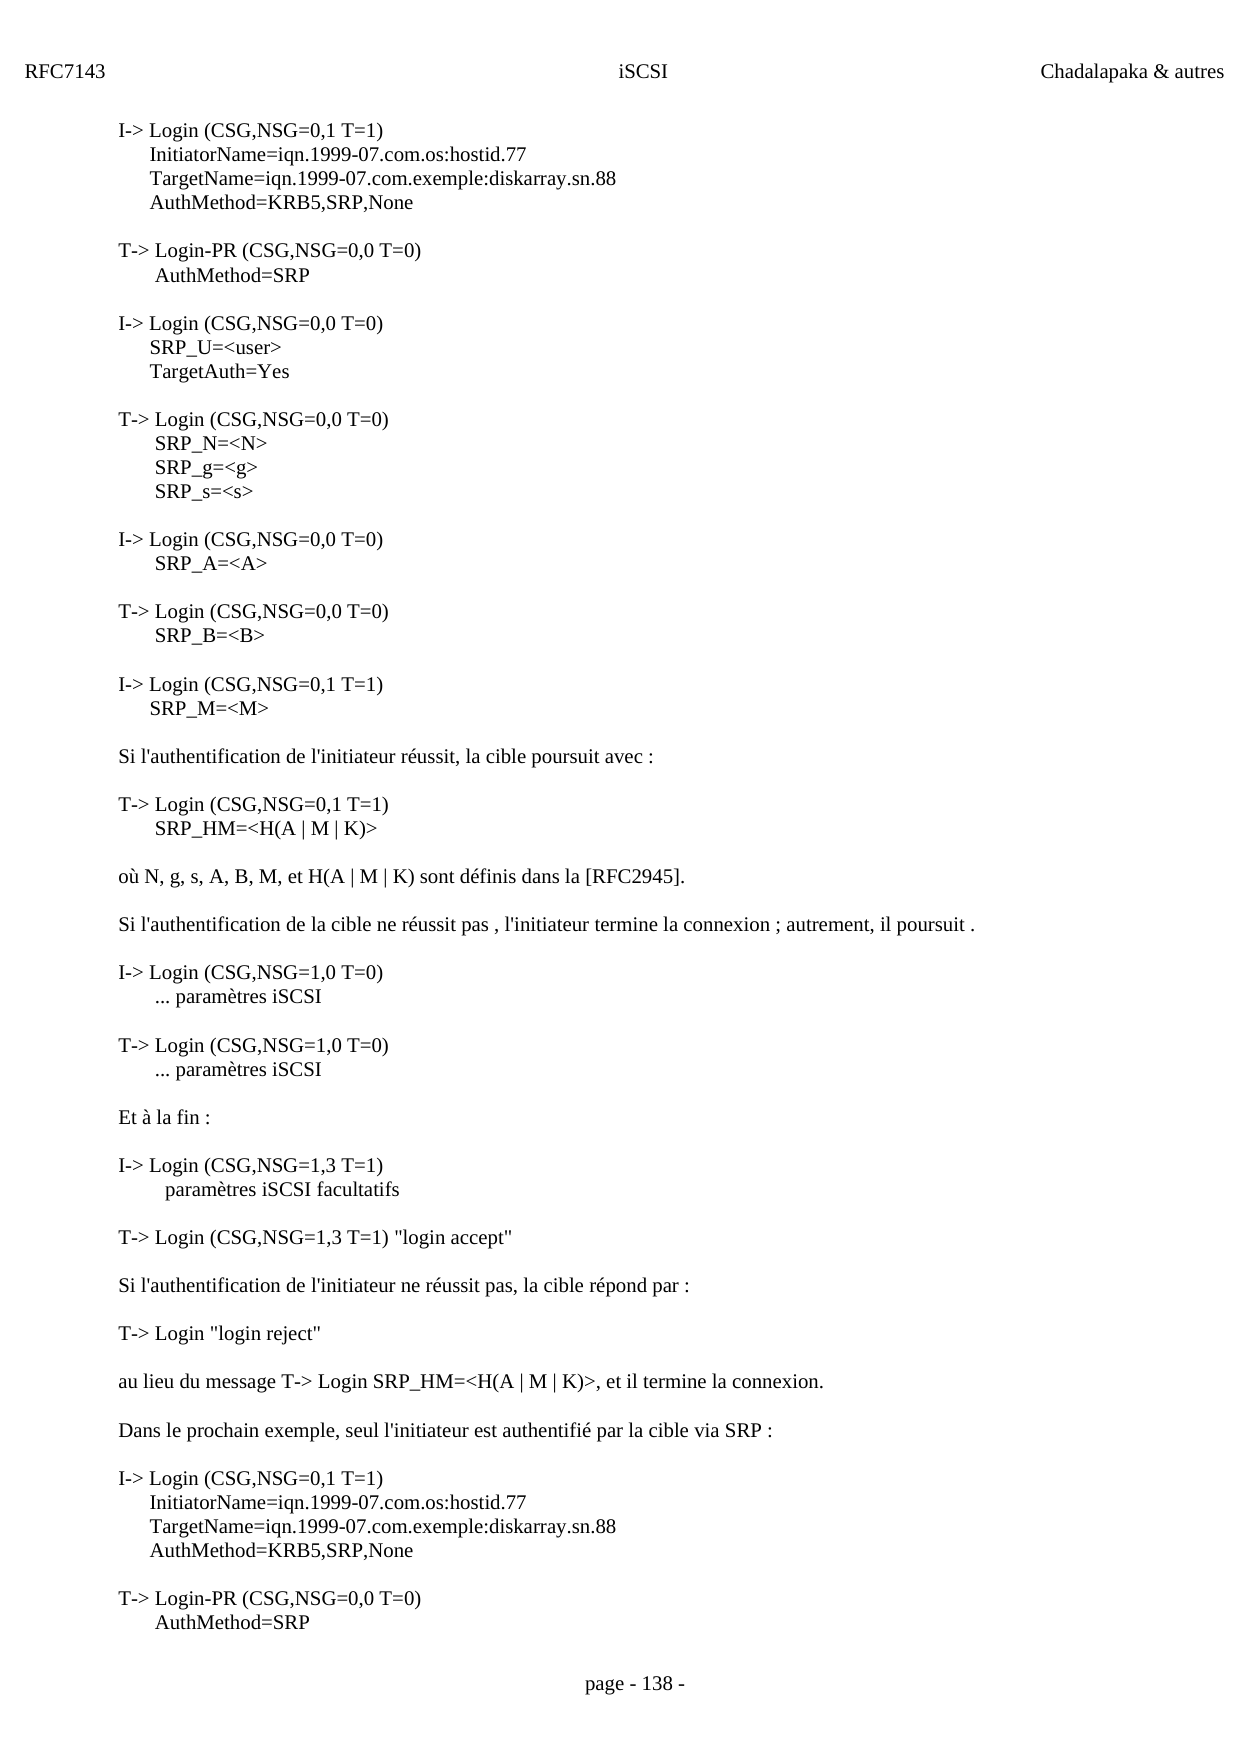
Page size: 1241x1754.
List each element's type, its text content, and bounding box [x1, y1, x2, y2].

text InitiatorName=iqn.1999-07.com.os:hostid.77 [118, 1490, 1152, 1514]
text I-> Login (CSG,NSG=0,0 T=0) [118, 527, 1152, 551]
text SRP_A=<A> [118, 551, 1152, 575]
text T-> Login (CSG,NSG=0,0 T=0) [118, 599, 1152, 623]
text T-> Login (CSG,NSG=0,1 T=1) [118, 792, 1152, 816]
text paramètres iSCSI facultatifs [118, 1177, 1152, 1201]
text SRP_M=<M> [118, 696, 1152, 720]
text Si l'authentification de l'initiateur ne réussit pas, la cible répond par : [118, 1273, 1152, 1297]
text AuthMethod=SRP [118, 262, 1152, 287]
text SRP_B=<B> [118, 623, 1152, 647]
text I-> Login (CSG,NSG=1,3 T=1) [118, 1153, 1152, 1177]
text I-> Login (CSG,NSG=0,1 T=1) [118, 118, 1152, 142]
text AuthMethod=KRB5,SRP,None [118, 190, 1152, 214]
text Si l'authentification de l'initiateur réussit, la cible poursuit avec : [118, 744, 1152, 768]
text T-> Login (CSG,NSG=1,3 T=1) "login accept" [118, 1225, 1152, 1249]
text I-> Login (CSG,NSG=0,1 T=1) [118, 672, 1152, 696]
text SRP_g=<g> [118, 455, 1152, 479]
text I-> Login (CSG,NSG=1,0 T=0) [118, 960, 1152, 984]
text ... paramètres iSCSI [118, 984, 1152, 1008]
text Dans le prochain exemple, seul l'initiateur est authentifié par la cible via SRP : [118, 1417, 1152, 1442]
text AuthMethod=KRB5,SRP,None [118, 1538, 1152, 1562]
text SRP_HM=<H(A | M | K)> [118, 816, 1152, 840]
text InitiatorName=iqn.1999-07.com.os:hostid.77 [118, 142, 1152, 166]
text au lieu du message T-> Login SRP_HM=<H(A | M | K)>, et il termine la connexion. [118, 1369, 1152, 1393]
text SRP_N=<N> [118, 431, 1152, 455]
text T-> Login "login reject" [118, 1321, 1152, 1345]
text TargetAuth=Yes [118, 359, 1152, 383]
text T-> Login (CSG,NSG=1,0 T=0) [118, 1032, 1152, 1057]
text T-> Login-PR (CSG,NSG=0,0 T=0) [118, 238, 1152, 262]
text ... paramètres iSCSI [118, 1057, 1152, 1081]
text où N, g, s, A, B, M, et H(A | M | K) sont définis dans la [RFC2945]. [118, 864, 1152, 888]
text AuthMethod=SRP [118, 1610, 1152, 1634]
text SRP_U=<user> [118, 335, 1152, 359]
text T-> Login (CSG,NSG=0,0 T=0) [118, 407, 1152, 431]
text TargetName=iqn.1999-07.com.exemple:diskarray.sn.88 [118, 166, 1152, 190]
text T-> Login-PR (CSG,NSG=0,0 T=0) [118, 1586, 1152, 1610]
text TargetName=iqn.1999-07.com.exemple:diskarray.sn.88 [118, 1514, 1152, 1538]
text Si l'authentification de la cible ne réussit pas , l'initiateur termine la connexion ; autrement, il poursuit . [118, 912, 1152, 936]
text Et à la fin : [118, 1105, 1152, 1129]
text I-> Login (CSG,NSG=0,0 T=0) [118, 311, 1152, 335]
text SRP_s=<s> [118, 479, 1152, 503]
text I-> Login (CSG,NSG=0,1 T=1) [118, 1466, 1152, 1490]
